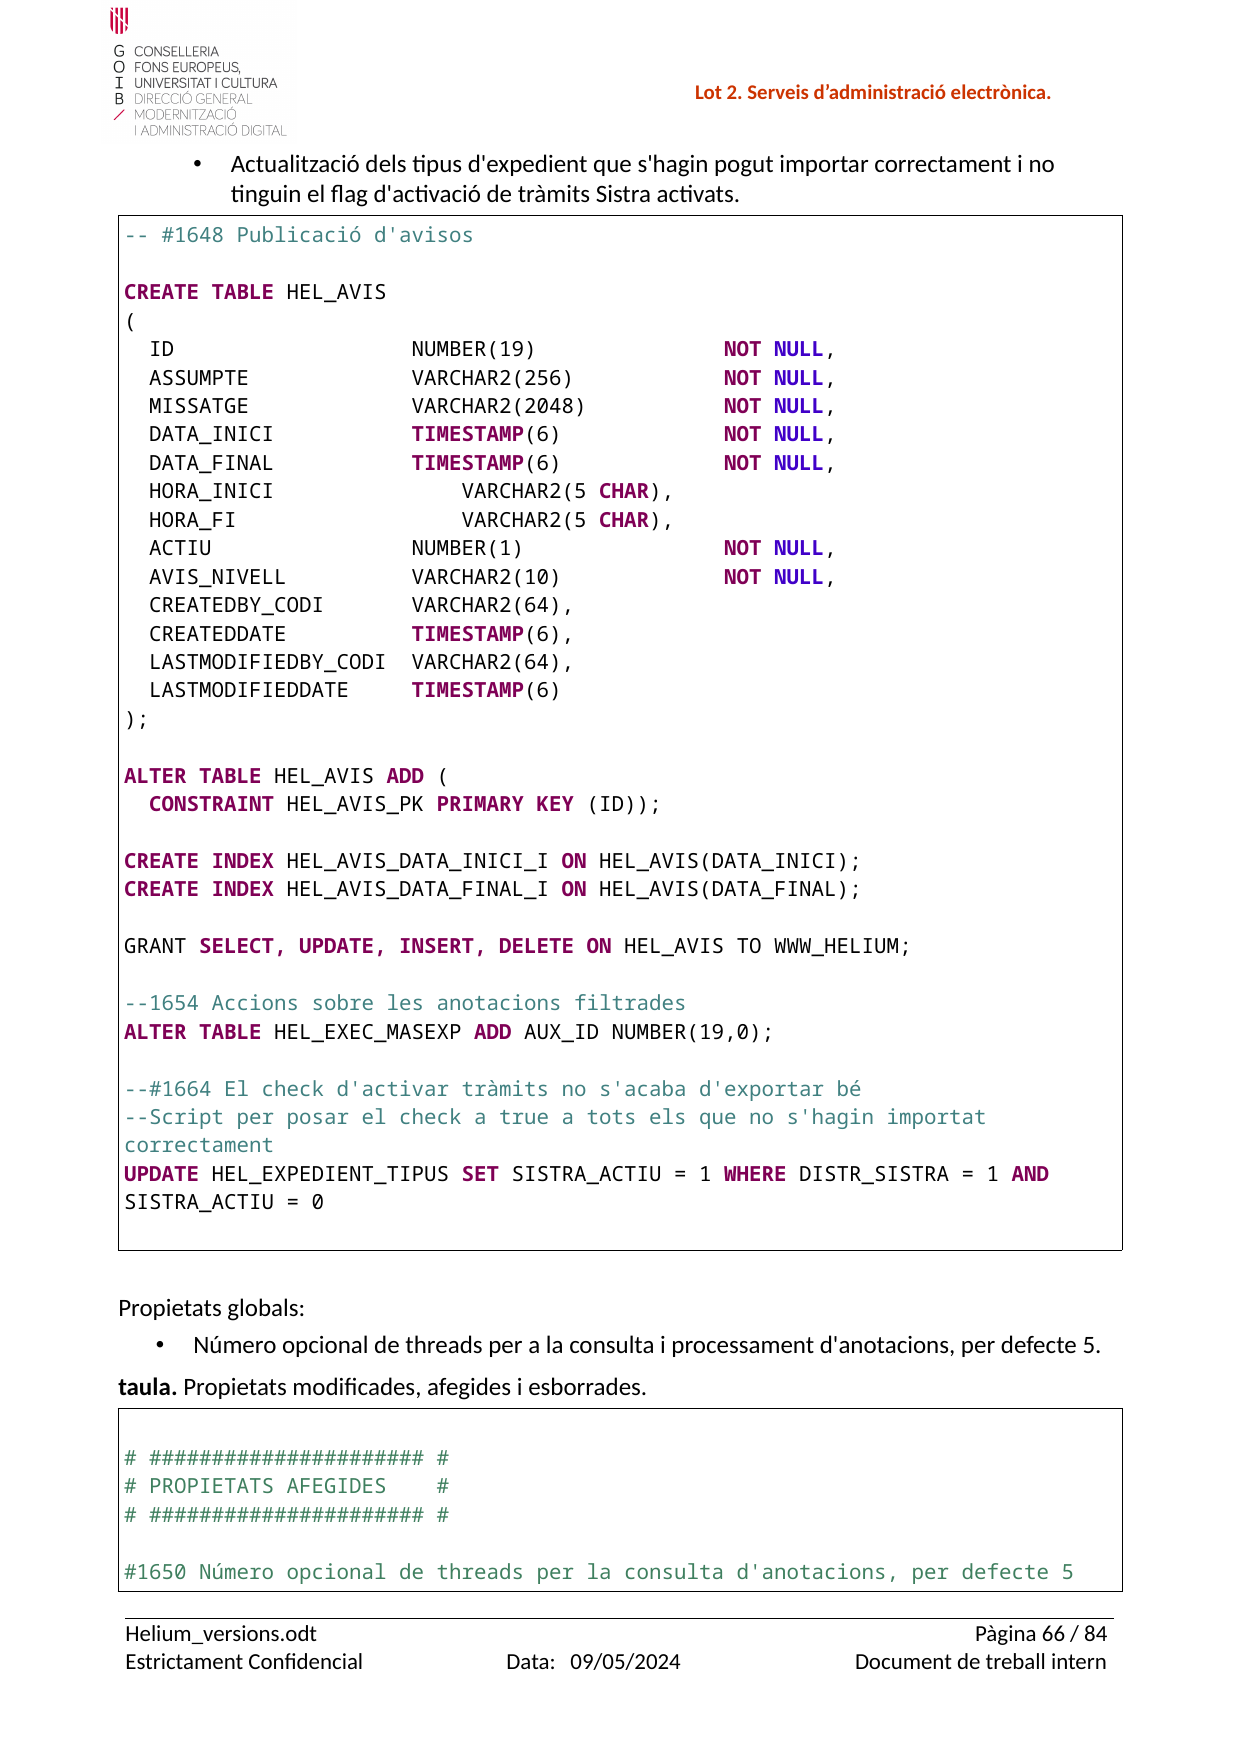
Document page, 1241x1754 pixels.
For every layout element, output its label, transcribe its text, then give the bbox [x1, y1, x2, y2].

list Número opcional de threads per a la consulta i processament d'anotacions, per defecte 5. [156, 1329, 1122, 1359]
table_header -- #1648 Publicació d'avisos CREATE TABLE HEL_AVIS ( ID NUMBER(19) NOT NULL, ASSUMPTE VARCHAR2(256) NOT NULL, MISSATGE VARCHAR2(2048) NOT NULL, DATA_INICI TIMESTAMP(6) NOT NULL, DATA_FINAL TIMESTAMP(6) NOT NULL, HORA_INICI VARCHAR2(5 CHAR), HORA_FI VARCHAR2(5 CHAR), ACTIU NUMBER(1) NOT NULL, AVIS_NIVELL VARCHAR2(10) NOT NULL, CREATEDBY_CODI VARCHAR2(64), CREATEDDATE TIMESTAMP(6), LASTMODIFIEDBY_CODI VARCHAR2(64), LASTMODIFIEDDATE TIMESTAMP(6) ); ALTER TABLE HEL_AVIS ADD ( CONSTRAINT HEL_AVIS_PK PRIMARY KEY (ID)); CREATE INDEX HEL_AVIS_DATA_INICI_I ON HEL_AVIS(DATA_INICI); CREATE INDEX HEL_AVIS_DATA_FINAL_I ON HEL_AVIS(DATA_FINAL); GRANT SELECT, UPDATE, INSERT, DELETE ON HEL_AVIS TO WWW_HELIUM; --1654 Accions sobre les anotacions filtrades ALTER TABLE HEL_EXEC_MASEXP ADD AUX_ID NUMBER(19,0); --#1664 El check d'activar tràmits no s'acaba d'exportar bé --Script per posar el check a true a tots els que no s'hagin importat correctament UPDATE HEL_EXPEDIENT_TIPUS SET SISTRA_ACTIU = 1 WHERE DISTR_SISTRA = 1 AND SISTRA_ACTIU = 0 [119, 216, 1122, 1250]
list Actualització dels tipus d'expedient que s'hagin pogut importar correctament i no tinguin el flag d'activació de tràmits Sistra activats. [193, 148, 1122, 209]
picture [100, 0, 297, 144]
text taula. Propietats modificades, afegides i esborrades. [118, 1371, 1122, 1402]
text Propietats globals: [118, 1292, 1122, 1323]
table_header # ###################### # # PROPIETATS AFEGIDES # # ###################### # #1650 Número opcional de threads per la consulta d'anotacions, per defecte 5 [119, 1409, 1122, 1591]
